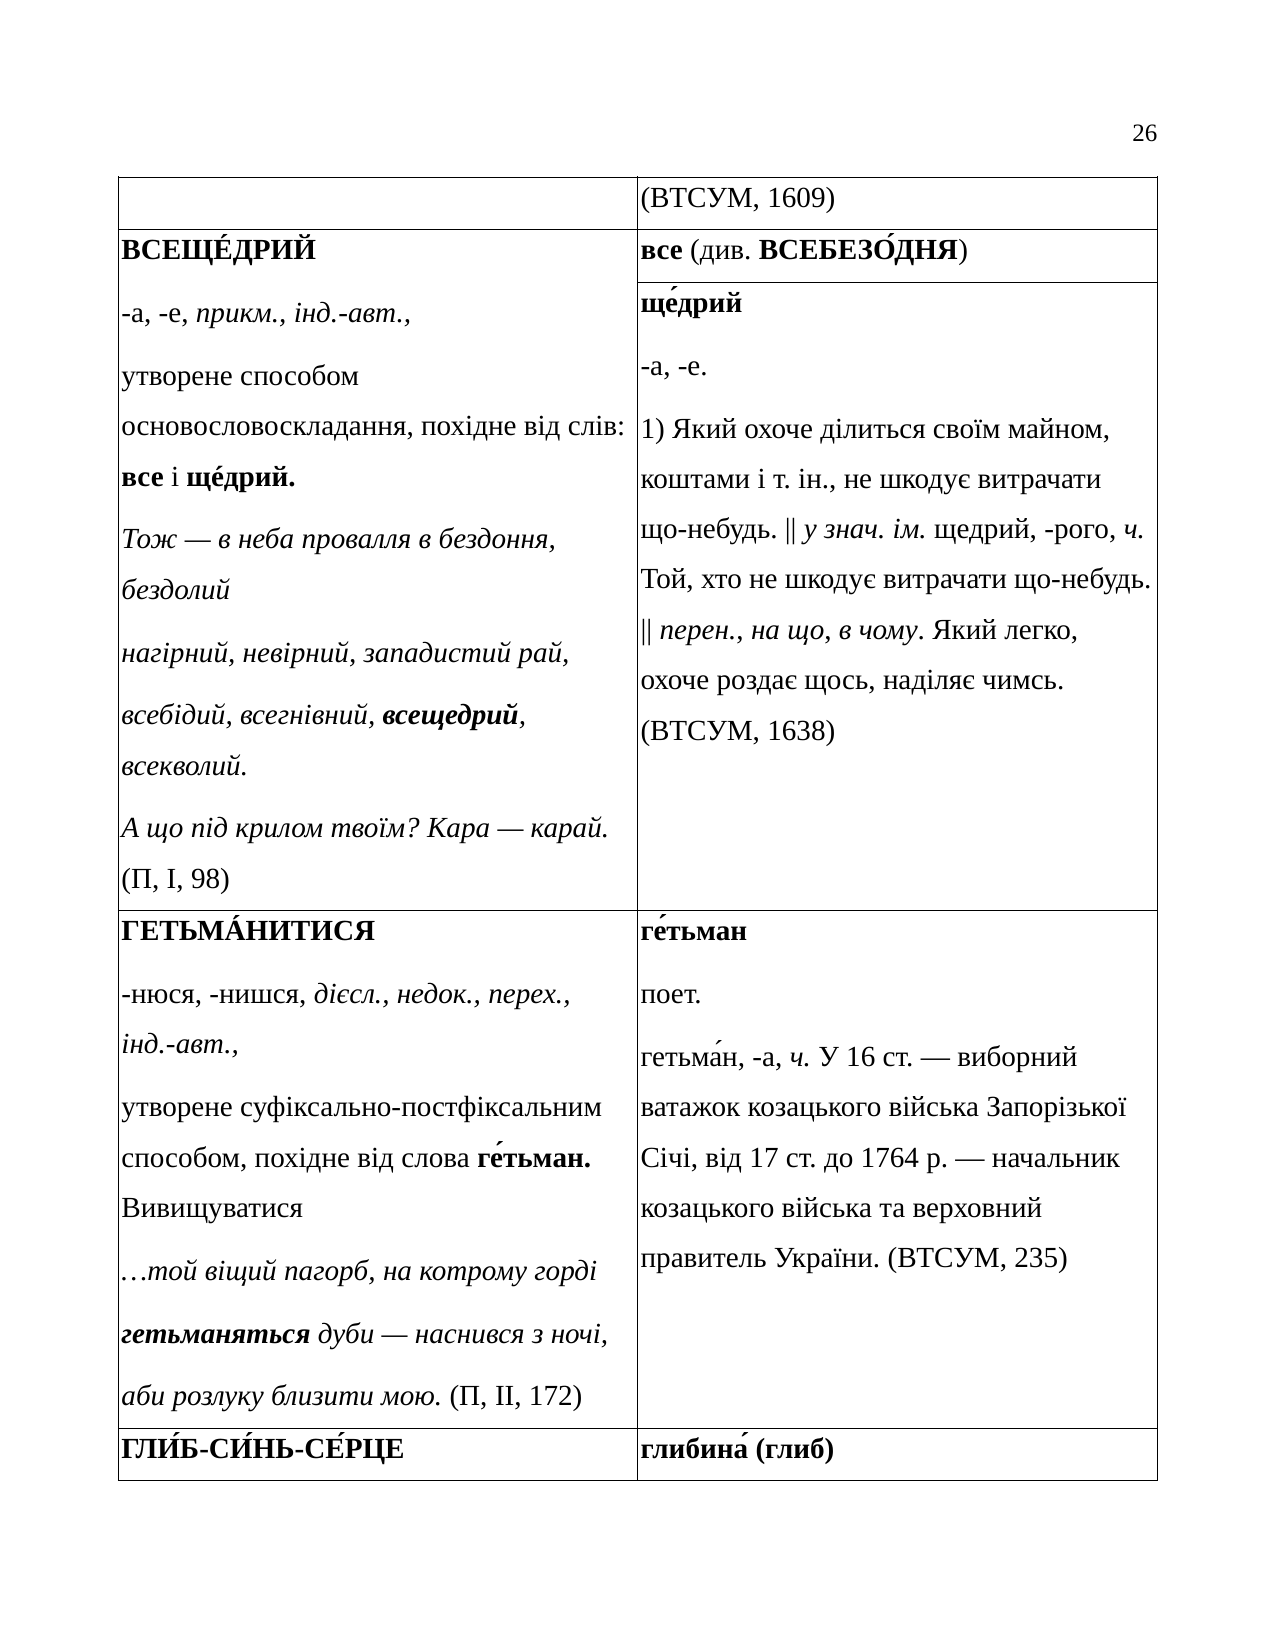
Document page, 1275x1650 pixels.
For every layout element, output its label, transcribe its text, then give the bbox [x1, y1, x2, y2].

table_cell ге́тьман поет. гетьма́н, -а, ч. У 16 ст. — виборний ватажок козацького війська Запорізької Січі, від 17 ст. до 1764 р. — начальник козацького війська та верховний правитель України. (ВТСУМ, 235) [638, 911, 1157, 1428]
table_cell глибина́ (глиб) [638, 1429, 1157, 1480]
table_cell ГЛИ́Б-СИ́НЬ-СЕ́РЦЕ [119, 1429, 637, 1480]
table_cell все (див. ВСЕБЕЗО́ДНЯ) [638, 230, 1157, 282]
table_cell ВСЕЩÉДРИЙ -а, -е, прикм., інд.-авт., утворене способом основословоскладання, похідне від слів: все і щéдрий. Тож — в неба провалля в бездоння, бездолий нагірний, невірний, западистий рай, всебідий, всегнівний, всещедрий, всекволий. А що під крилом твоїм? Кара — карай. (П, І, 98) [119, 230, 637, 910]
table_cell ГЕТЬМÁНИТИСЯ -нюся, -нишся, дієсл., недок., перех., інд.-авт., утворене суфіксально-постфіксальним способом, похідне від слова ге́тьман. Вивищуватися …той віщий пагорб, на котрому горді гетьманяться дуби — наснився з ночі, аби розлуку близити мою. (П, ІІ, 172) [119, 911, 637, 1428]
table_cell (ВТСУМ, 1609) [638, 178, 1157, 229]
table_cell ще́дрий -а, -е. 1) Який охоче ділиться своїм майном, коштами і т. ін., не шкодує витрачати що-небудь. || у знач. ім. щедрий, -рого, ч. Той, хто не шкодує витрачати що-небудь. || перен., на що, в чому. Який легко, охоче роздає щось, наділяє чимсь. (ВТСУМ, 1638) [638, 283, 1157, 910]
table_cell [119, 178, 637, 229]
